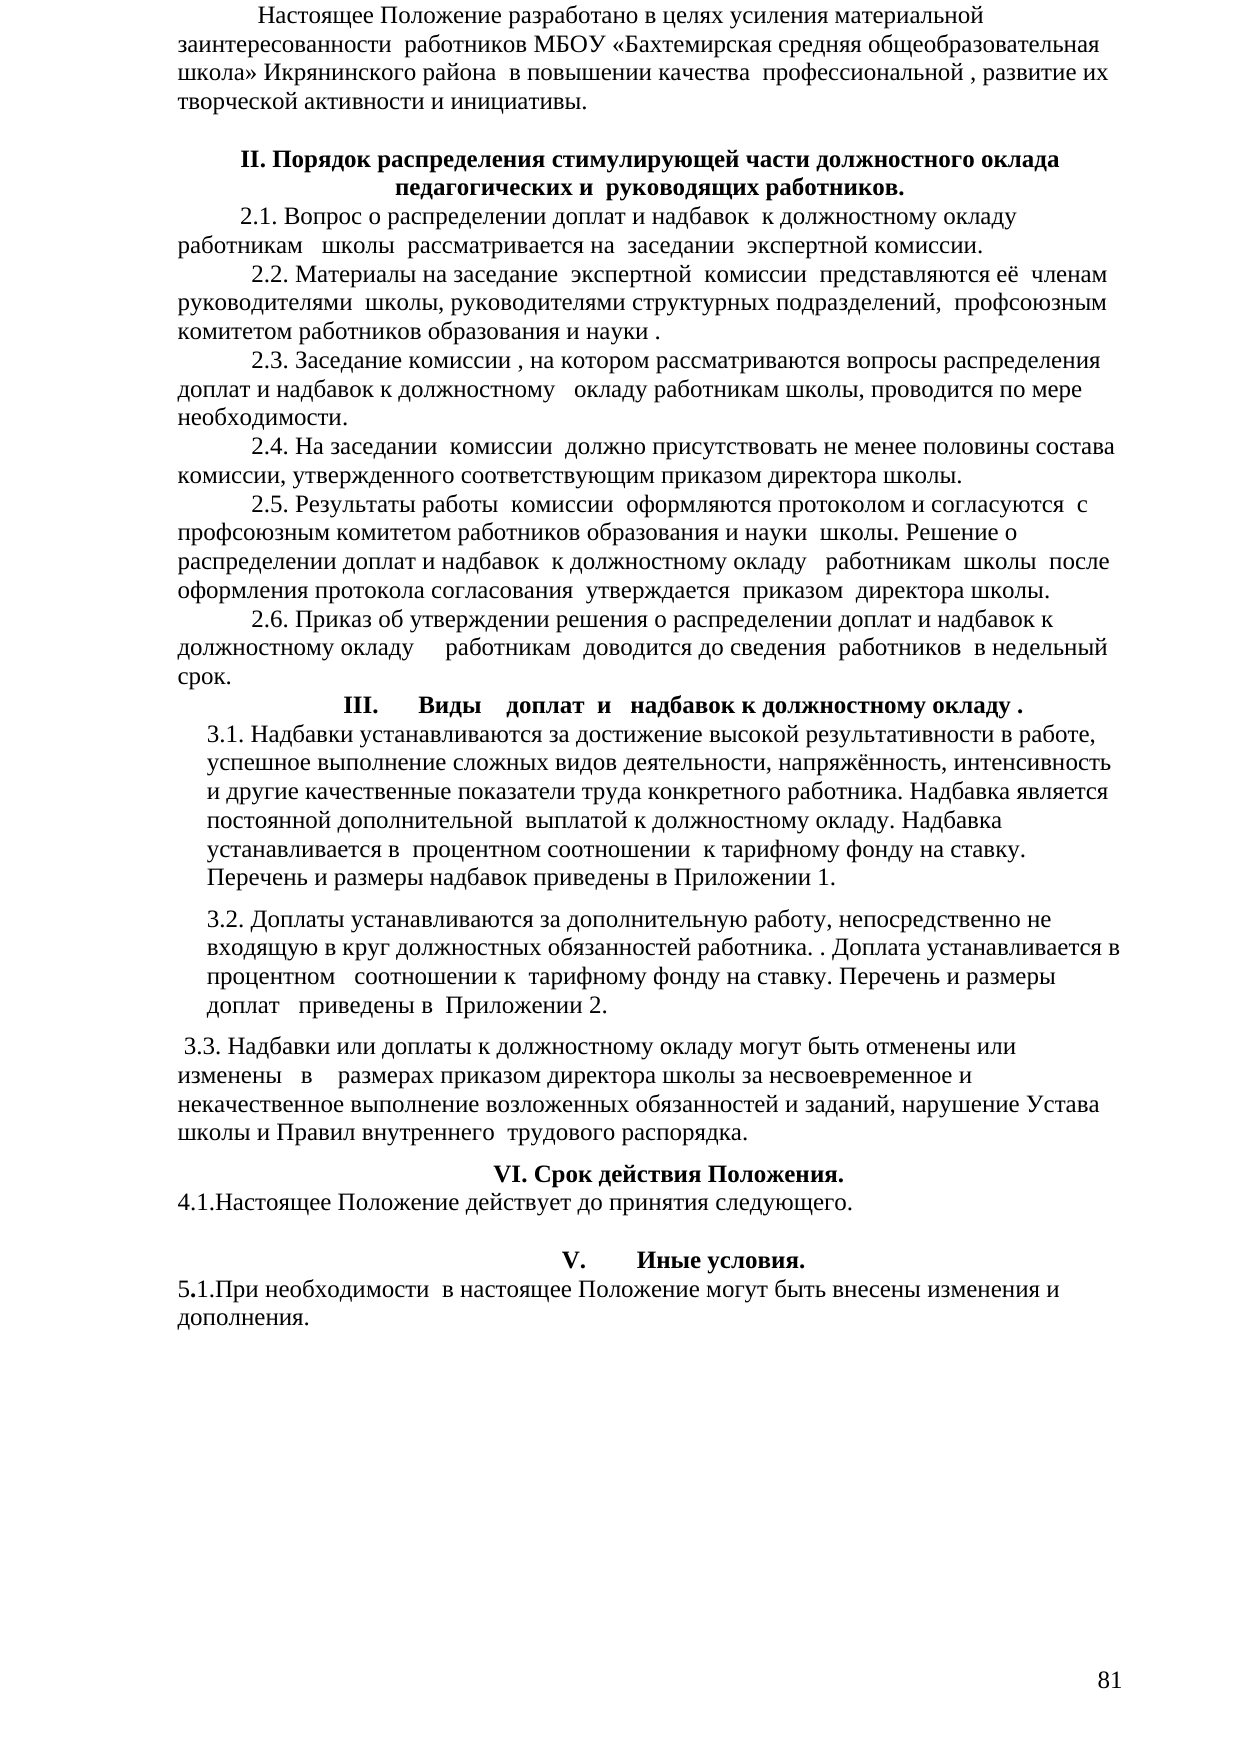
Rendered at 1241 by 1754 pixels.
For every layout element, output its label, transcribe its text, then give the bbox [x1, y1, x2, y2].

text 2.6. Приказ об утверждении решения о распределении доплат и надбавок к должностному окладу работникам доводится до сведения работников в недельный срок. [177, 604, 1122, 690]
text 4.1.Настоящее Положение действует до принятия следующего. [177, 1187, 1122, 1216]
text 2.2. Материалы на заседание экспертной комиссии представляются её членам руководителями школы, руководителями структурных подразделений, профсоюзным комитетом работников образования и науки . [177, 259, 1122, 345]
text 2.3. Заседание комиссии , на котором рассматриваются вопросы распределения доплат и надбавок к должностному окладу работникам школы, проводится по мере необходимости. [177, 345, 1122, 431]
list Иные условия. [244, 1245, 1122, 1274]
text II. Порядок распределения стимулирующей части должностного оклада [177, 144, 1122, 172]
text 2.5. Результаты работы комиссии оформляются протоколом и согласуются с профсоюзным комитетом работников образования и науки школы. Решение о распределении доплат и надбавок к должностному окладу работникам школы после оформления протокола согласования утверждается приказом директора школы. [177, 489, 1122, 604]
text Настоящее Положение разработано в целях усиления материальной заинтересованности работников МБОУ «Бахтемирская средняя общеобразовательная школа» Икрянинского района в повышении качества профессиональной , развитие их творческой активности и инициативы. [177, 0, 1122, 115]
text 3.3. Надбавки или доплаты к должностному окладу могут быть отменены или изменены в размерах приказом директора школы за несвоевременное и некачественное выполнение возложенных обязанностей и заданий, нарушение Устава школы и Правил внутреннего трудового распорядка. [177, 1031, 1122, 1146]
text VI. Срок действия Положения. [215, 1159, 1122, 1187]
text 5.1.При необходимости в настоящее Положение могут быть внесены изменения и дополнения. [177, 1274, 1122, 1331]
text 2.1. Вопрос о распределении доплат и надбавок к должностному окладу работникам школы рассматривается на заседании экспертной комиссии. [177, 201, 1122, 259]
text 3.1. Надбавки устанавливаются за достижение высокой результативности в работе, успешное выполнение сложных видов деятельности, напряжённость, интенсивность и другие качественные показатели труда конкретного работника. Надбавка является постоянной дополнительной выплатой к должностному окладу. Надбавка устанавливается в процентном соотношении к тарифному фонду на ставку. Перечень и размеры надбавок приведены в Приложении 1. [207, 719, 1122, 891]
list Виды доплат и надбавок к должностному окладу . [244, 690, 1122, 719]
text 3.2. Доплаты устанавливаются за дополнительную работу, непосредственно не входящую в круг должностных обязанностей работника. . Доплата устанавливается в процентном соотношении к тарифному фонду на ставку. Перечень и размеры доплат приведены в Приложении 2. [207, 904, 1122, 1019]
text 2.4. На заседании комиссии должно присутствовать не менее половины состава комиссии, утвержденного соответствующим приказом директора школы. [177, 431, 1122, 489]
text педагогических и руководящих работников. [177, 172, 1122, 201]
